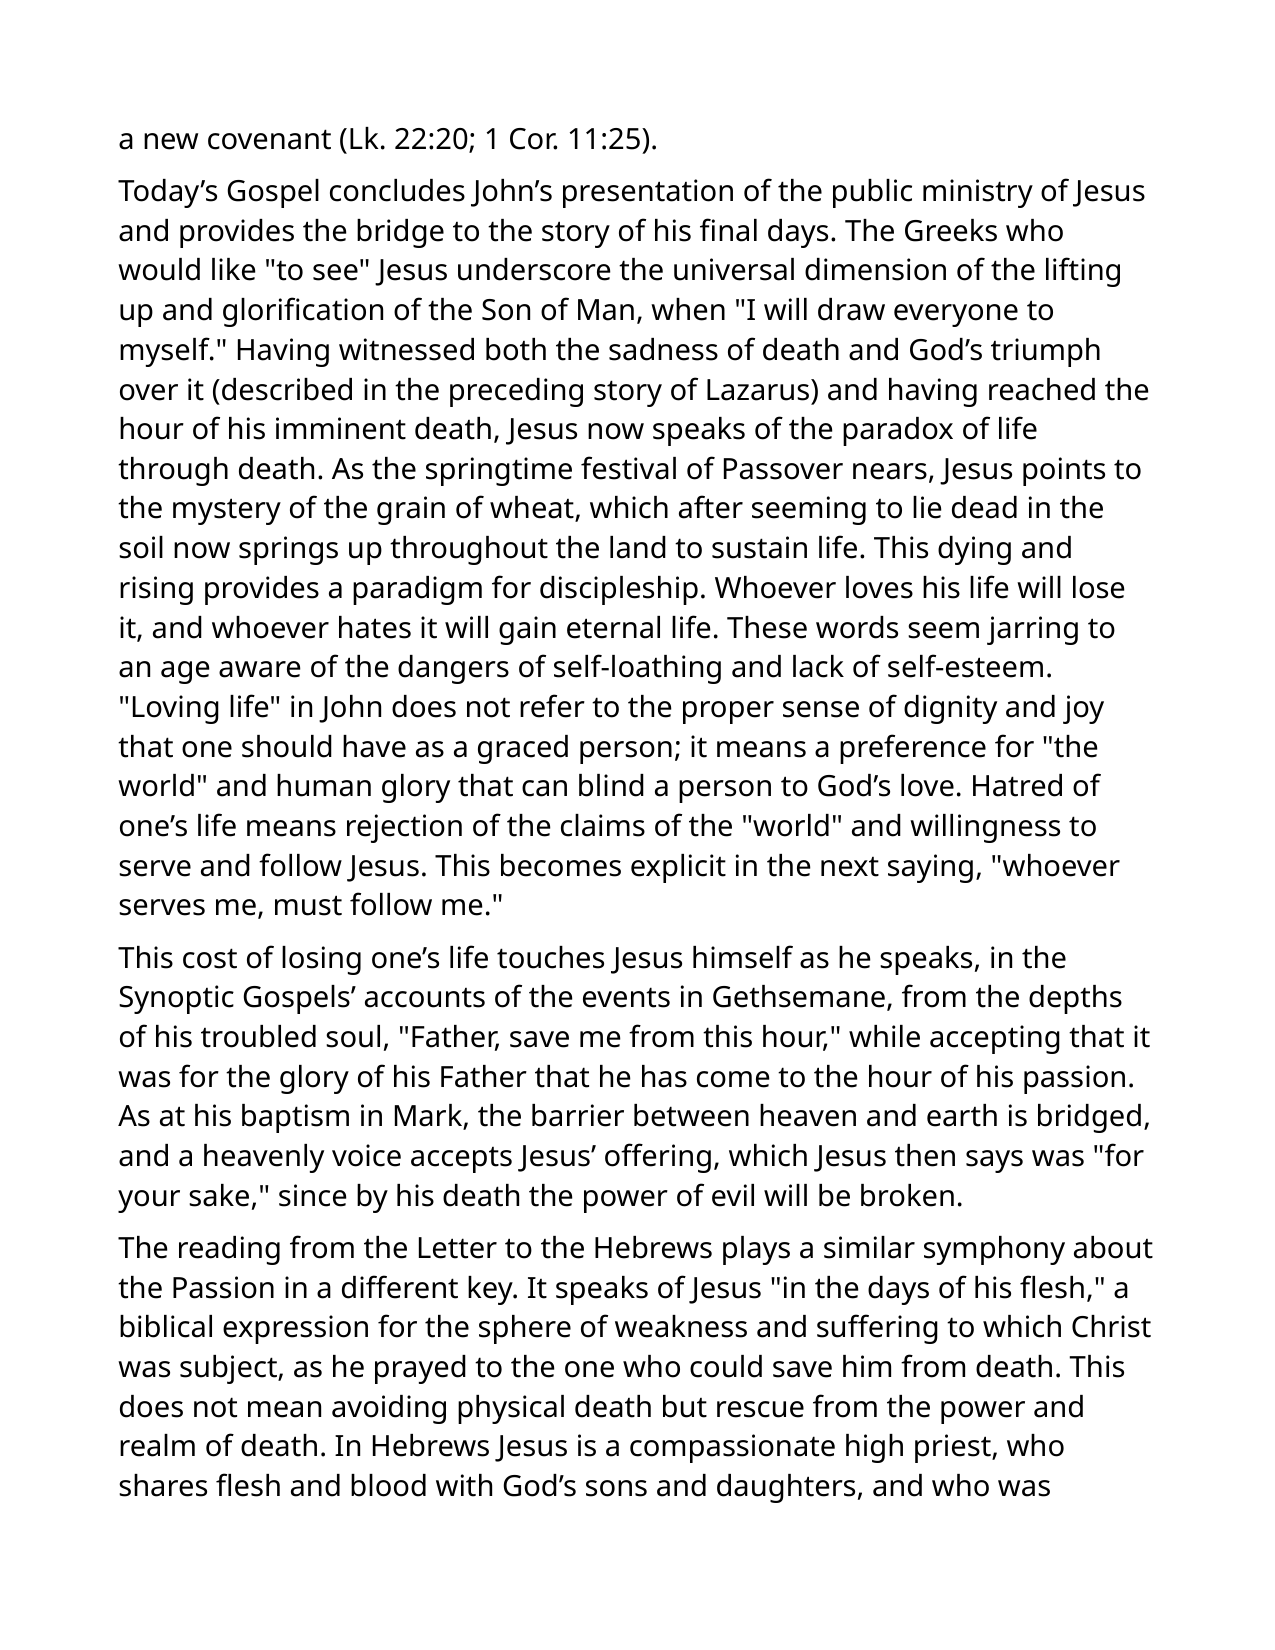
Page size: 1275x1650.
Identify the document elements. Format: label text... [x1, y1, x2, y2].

text Today’s Gospel concludes John’s presentation of the public ministry of Jesus and provides the bridge to the story of his final days. The Greeks who would like "to see" Jesus underscore the universal dimension of the lifting up and glorification of the Son of Man, when "I will draw everyone to myself." Having witnessed both the sadness of death and God’s triumph over it (described in the preceding story of Lazarus) and having reached the hour of his imminent death, Jesus now speaks of the paradox of life through death. As the springtime festival of Passover nears, Jesus points to the mystery of the grain of wheat, which after seeming to lie dead in the soil now springs up throughout the land to sustain life. This dying and rising provides a paradigm for discipleship. Whoever loves his life will lose it, and whoever hates it will gain eternal life. These words seem jarring to an age aware of the dangers of self-loathing and lack of self-esteem. "Loving life" in John does not refer to the proper sense of dignity and joy that one should have as a graced person; it means a preference for "the world" and human glory that can blind a person to God’s love. Hatred of one’s life means rejection of the claims of the "world" and willingness to serve and follow Jesus. This becomes explicit in the next saying, "whoever serves me, must follow me." [118, 170, 1157, 924]
text This cost of losing one’s life touches Jesus himself as he speaks, in the Synoptic Gospels’ accounts of the events in Gethsemane, from the depths of his troubled soul, "Father, save me from this hour," while accepting that it was for the glory of his Father that he has come to the hour of his passion. As at his baptism in Mark, the barrier between heaven and earth is bridged, and a heavenly voice accepts Jesus’ offering, which Jesus then says was "for your sake," since by his death the power of evil will be broken. [118, 937, 1157, 1215]
text a new covenant (Lk. 22:20; 1 Cor. 11:25). [118, 118, 1157, 158]
text The reading from the Letter to the Hebrews plays a similar symphony about the Passion in a different key. It speaks of Jesus "in the days of his flesh," a biblical expression for the sphere of weakness and suffering to which Christ was subject, as he prayed to the one who could save him from death. This does not mean avoiding physical death but rescue from the power and realm of death. In Hebrews Jesus is a compassionate high priest, who shares flesh and blood with God’s sons and daughters, and who was [118, 1227, 1157, 1505]
